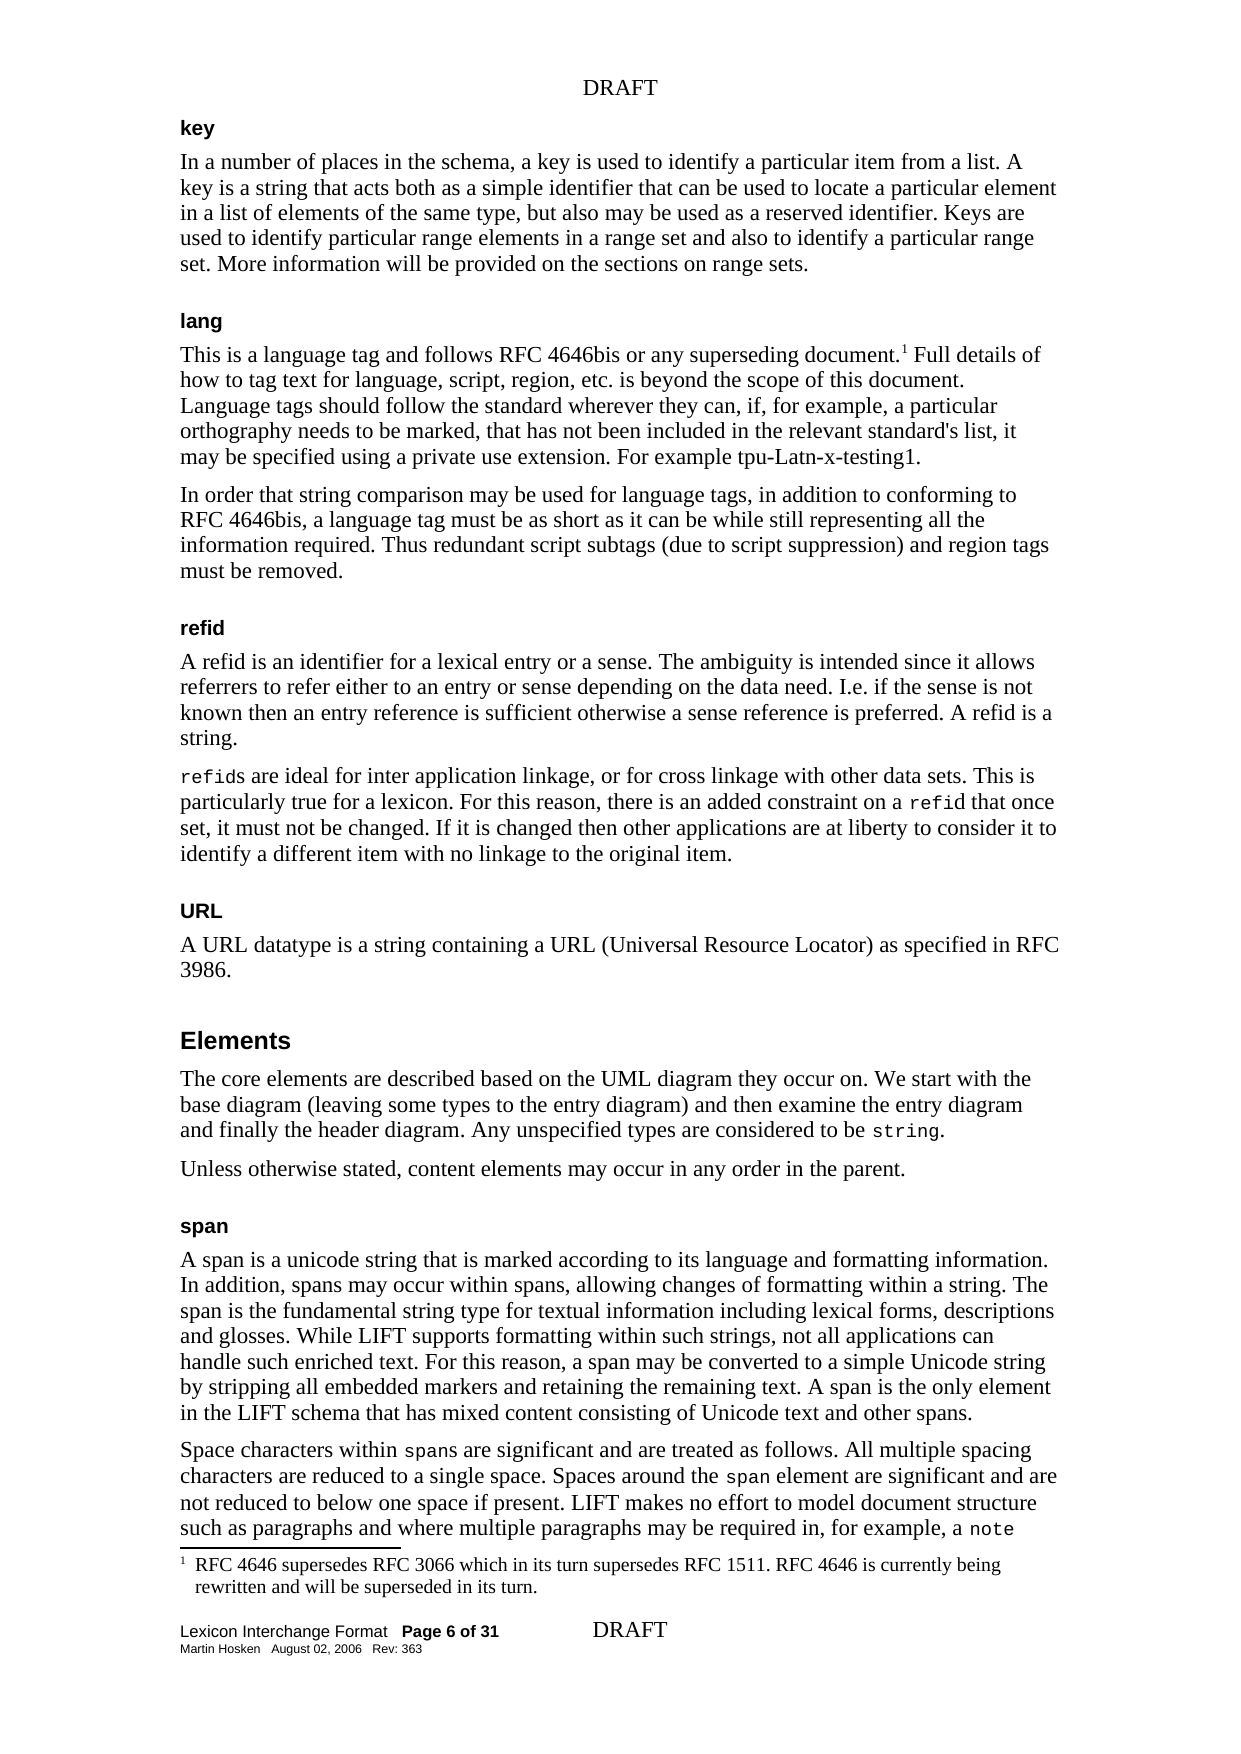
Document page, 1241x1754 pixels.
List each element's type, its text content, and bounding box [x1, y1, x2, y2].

text RFC 4646 supersedes RFC 3066 which in its turn supersedes RFC 1511. RFC 4646 is currently being rewritten and will be superseded in its turn. [180, 1554, 1061, 1598]
text A span is a unicode string that is marked according to its language and formatting information. In addition, spans may occur within spans, allowing changes of formatting within a string. The span is the fundamental string type for textual information including lexical forms, descriptions and glosses. While LIFT supports formatting within such strings, not all applications can handle such enriched text. For this reason, a span may be converted to a simple Unicode string by stripping all embedded markers and retaining the remaining text. A span is the only element in the LIFT schema that has mixed content consisting of Unicode text and other spans. [180, 1247, 1061, 1425]
text The core elements are described based on the UML diagram they occur on. We start with the base diagram (leaving some types to the entry diagram) and then examine the entry diagram and finally the header diagram. Any unspecified types are considered to be string. [180, 1066, 1061, 1143]
text refids are ideal for inter application linkage, or for cross linkage with other data sets. This is particularly true for a lexicon. For this reason, there is an added constraint on a refid that once set, it must not be changed. If it is changed then other applications are at liberty to consider it to identify a different item with no linkage to the original item. [180, 763, 1061, 866]
subtitle refid [180, 617, 1061, 640]
text In a number of places in the schema, a key is used to identify a particular item from a list. A key is a string that acts both as a simple identifier that can be used to locate a particular element in a list of elements of the same type, but also may be used as a reserved identifier. Keys are used to identify particular range elements in a range set and also to identify a particular range set. More information will be provided on the sections on range sets. [180, 149, 1061, 276]
subtitle Elements [180, 1027, 1061, 1054]
text This is a language tag and follows RFC 4646bis or any superseding document. Full details of how to tag text for language, script, region, etc. is beyond the scope of this document. Language tags should follow the standard wherever they can, if, for example, a particular orthography needs to be marked, that has not been included in the relevant standard's list, it may be specified using a private use extension. For example tpu-Latn-x-testing1. [180, 342, 1061, 469]
text A URL datatype is a string containing a URL (Universal Resource Locator) as specified in RFC 3986. [180, 932, 1061, 983]
text Space characters within spans are significant and are treated as follows. All multiple spacing characters are reduced to a single space. Spaces around the span element are significant and are not reduced to below one space if present. LIFT makes no effort to model document structure such as paragraphs and where multiple paragraphs may be required in, for example, a note [180, 1437, 1061, 1541]
text In order that string comparison may be used for language tags, in addition to conforming to RFC 4646bis, a language tag must be as short as it can be while still representing all the information required. Thus redundant script subtags (due to script suppression) and region tags must be removed. [180, 482, 1061, 583]
subtitle lang [180, 310, 1061, 333]
text Unless otherwise stated, content elements may occur in any order in the parent. [180, 1156, 1061, 1181]
text A refid is an identifier for a lexical entry or a sense. The ambiguity is intended since it allows referrers to refer either to an entry or sense depending on the data need. I.e. if the sense is not known then an entry reference is sufficient otherwise a sense reference is preferred. A refid is a string. [180, 649, 1061, 751]
subtitle key [180, 117, 1061, 140]
subtitle span [180, 1215, 1061, 1238]
subtitle URL [180, 899, 1061, 923]
